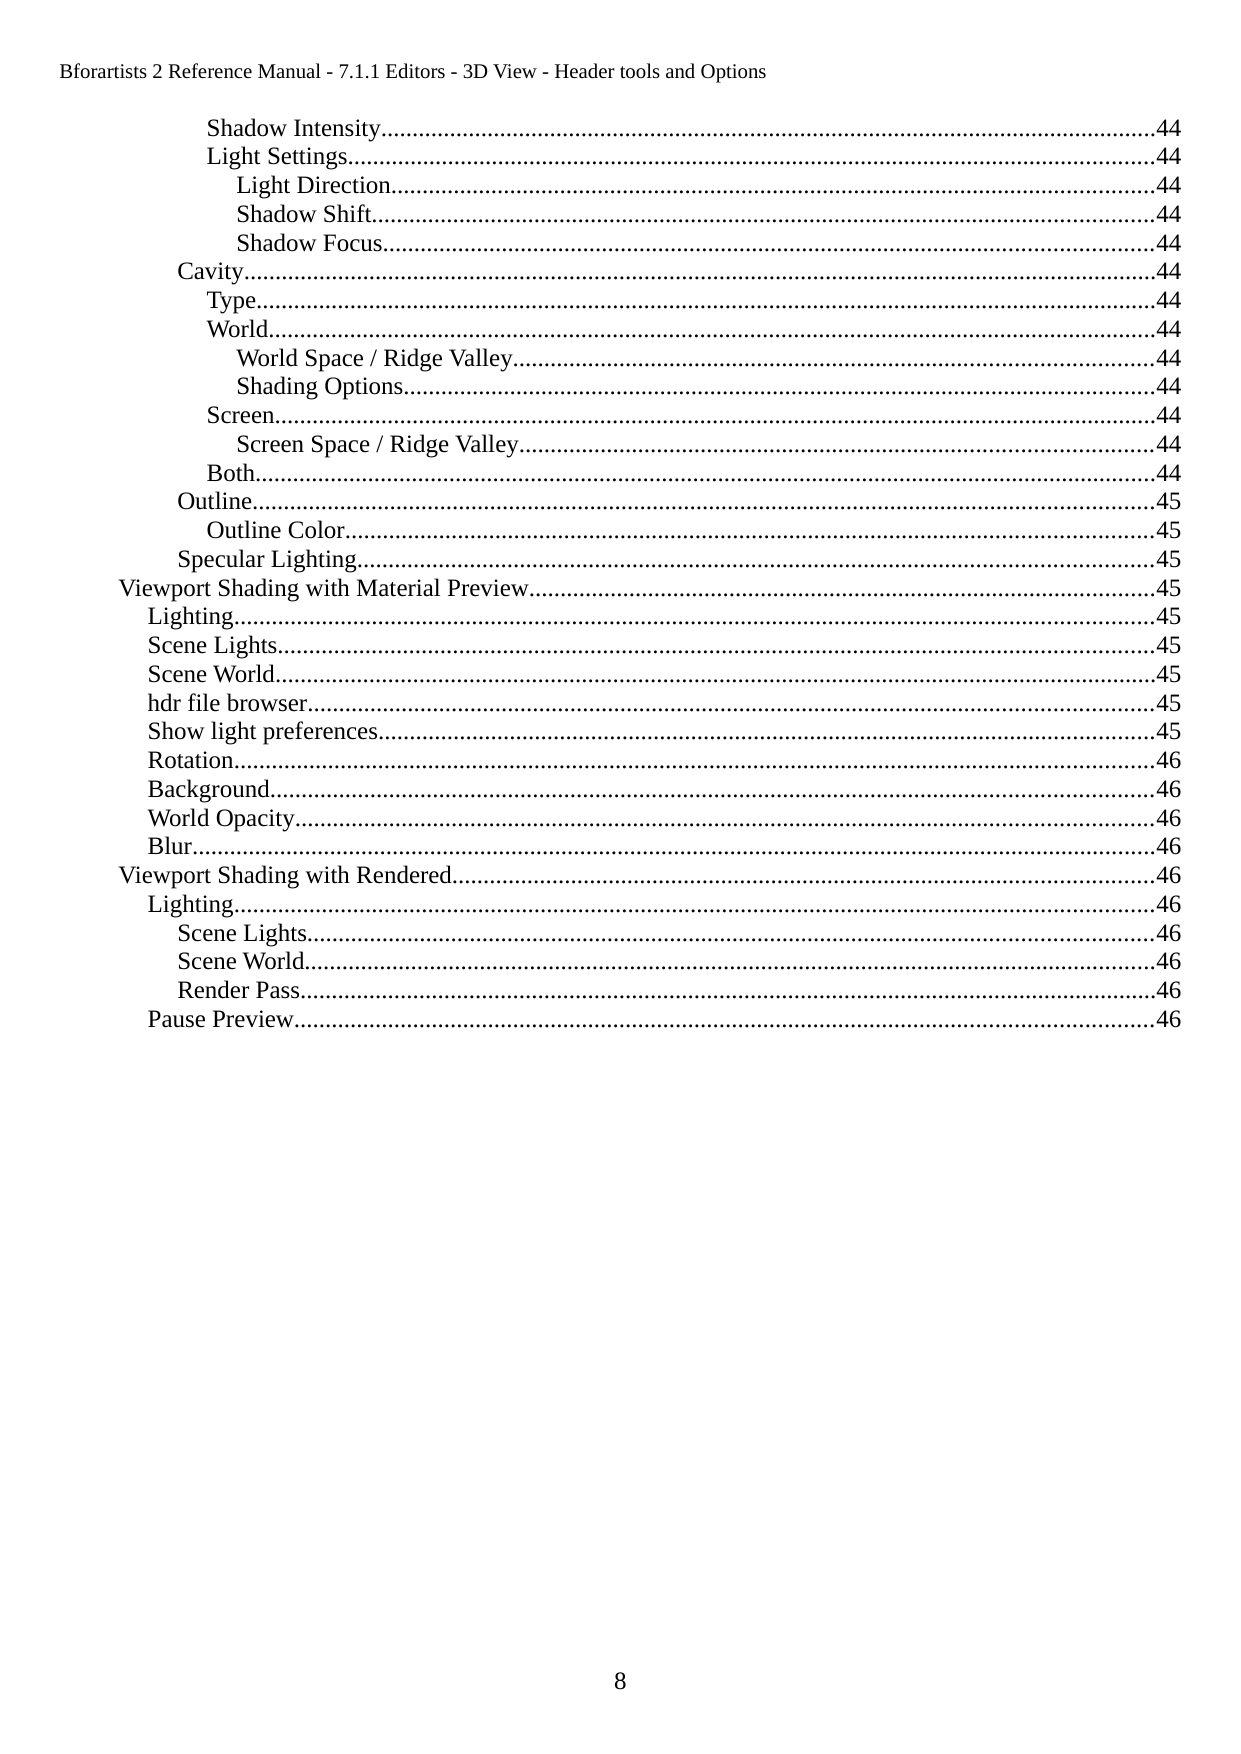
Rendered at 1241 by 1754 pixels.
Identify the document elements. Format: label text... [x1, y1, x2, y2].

text Shadow Shift 44 [236, 199, 1181, 228]
text World 44 [206, 314, 1181, 343]
text Shadow Focus 44 [236, 228, 1181, 256]
text Lighting 45 [147, 601, 1181, 630]
text Shadow Intensity 44 [206, 113, 1181, 141]
text hdr file browser 45 [147, 688, 1181, 716]
text Scene Lights 45 [147, 630, 1181, 659]
text Screen Space / Ridge Valley 44 [236, 429, 1181, 458]
text Viewport Shading with Rendered 46 [118, 860, 1181, 889]
text Blur 46 [147, 831, 1181, 860]
text Lighting 46 [147, 889, 1181, 918]
text Render Pass 46 [177, 975, 1181, 1004]
text Type 44 [206, 285, 1181, 314]
text Cavity 44 [177, 256, 1181, 285]
text World Opacity 46 [147, 803, 1181, 831]
text Shading Options 44 [236, 371, 1181, 400]
text Background 46 [147, 774, 1181, 803]
text Viewport Shading with Material Preview 45 [118, 573, 1181, 601]
text Scene Lights 46 [177, 918, 1181, 946]
text Light Settings 44 [206, 141, 1181, 170]
text Light Direction 44 [236, 170, 1181, 199]
text Outline 45 [177, 486, 1181, 515]
text Scene World 45 [147, 659, 1181, 688]
text Scene World 46 [177, 946, 1181, 975]
text Both 44 [206, 458, 1181, 486]
text Show light preferences 45 [147, 716, 1181, 745]
text World Space / Ridge Valley 44 [236, 343, 1181, 371]
text Screen 44 [206, 400, 1181, 429]
text Outline Color 45 [206, 515, 1181, 544]
text Specular Lighting 45 [177, 544, 1181, 573]
text Rotation 46 [147, 745, 1181, 774]
text Pause Preview 46 [147, 1004, 1181, 1033]
